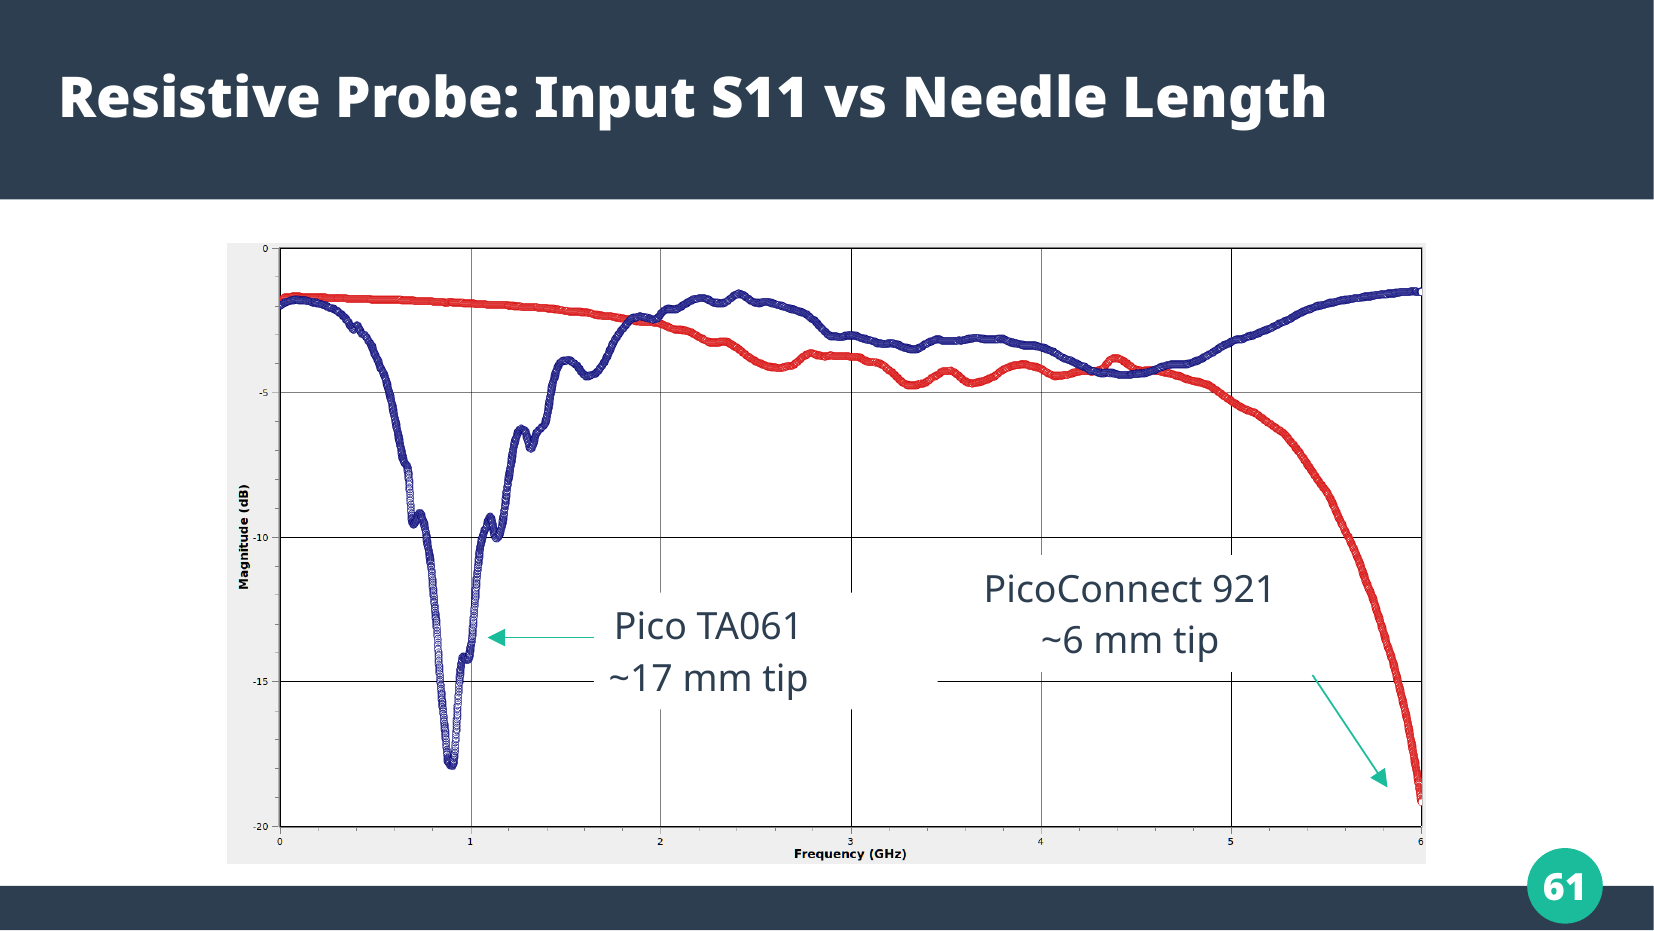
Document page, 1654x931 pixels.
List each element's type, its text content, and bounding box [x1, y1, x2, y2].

text_box Pico TA061 ~17 mm tip [593, 600, 938, 702]
picture [227, 243, 1426, 864]
title Resistive Probe: Input S11 vs Needle Length [59, 37, 1595, 155]
text_box PicoConnect 921 ~6 mm tip [968, 562, 1313, 665]
